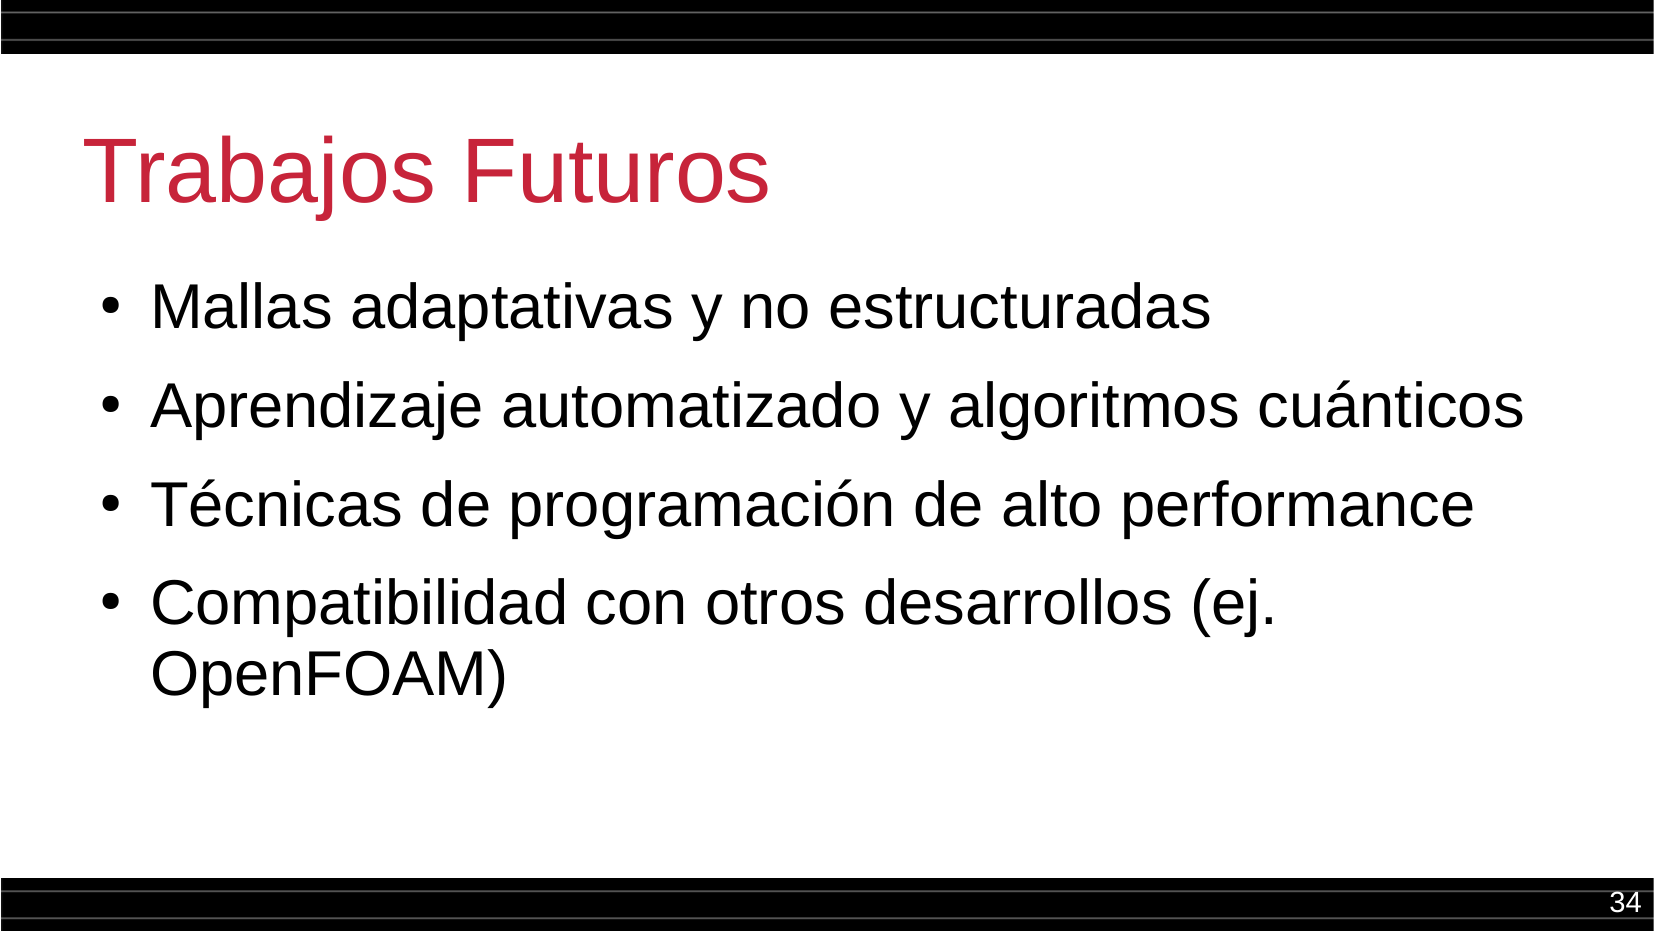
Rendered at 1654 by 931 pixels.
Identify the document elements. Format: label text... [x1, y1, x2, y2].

title Trabajos Futuros [82, 92, 1571, 249]
picture [1, 878, 1654, 931]
picture [1, 0, 1654, 54]
list Mallas adaptativas y no estructuradas Aprendizaje automatizado y algoritmos cuánticos Técnicas de programación de alto performance Compatibilidad con otros desarrollos (ej. OpenFOAM) [82, 271, 1571, 758]
